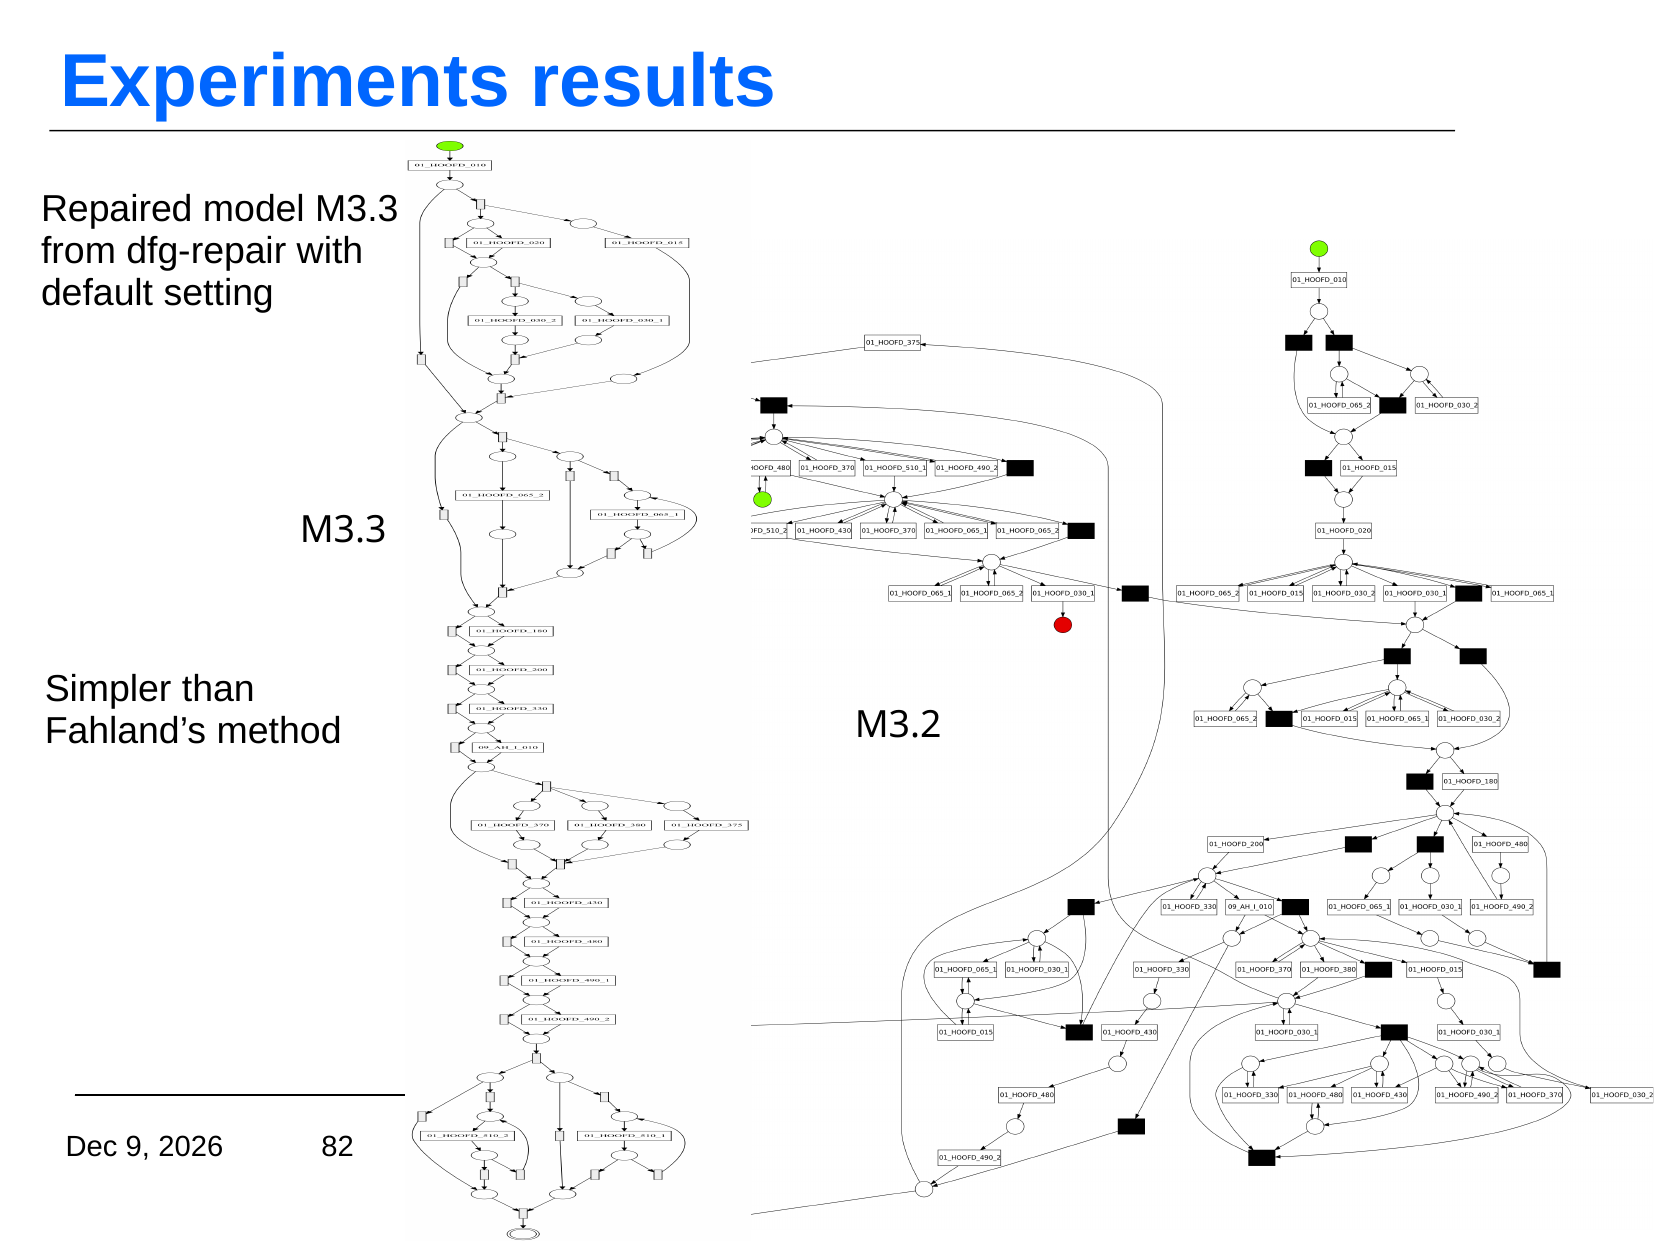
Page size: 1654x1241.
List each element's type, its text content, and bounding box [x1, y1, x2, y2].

text_box M3.2 [840, 690, 961, 751]
text_box Simpler than Fahland’s method [30, 660, 421, 856]
text_box M3.3 [285, 495, 406, 556]
title Experiments results [60, 30, 1549, 131]
picture [405, 140, 1654, 1241]
text_box Repaired model M3.3 from dfg-repair with default setting [26, 180, 421, 363]
